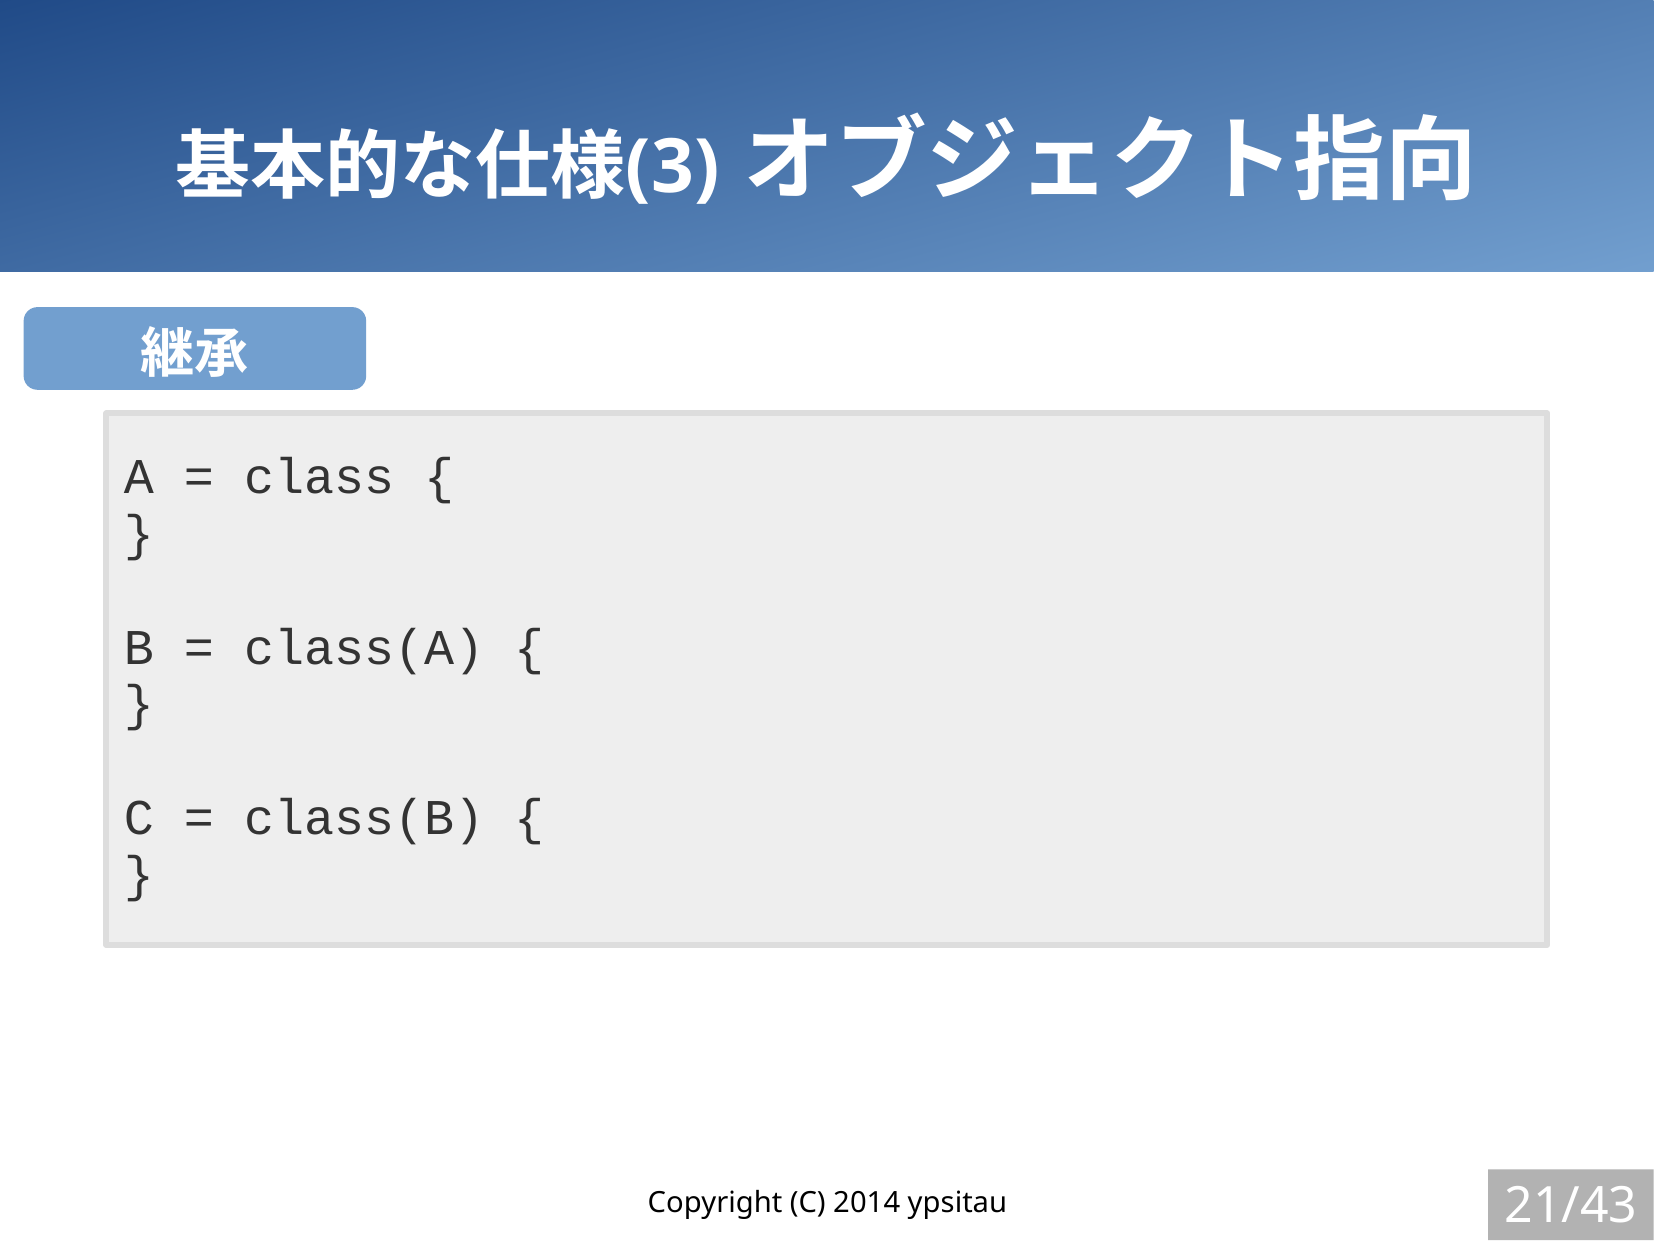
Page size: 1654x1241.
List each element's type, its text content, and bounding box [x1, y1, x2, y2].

text_box A = class { } B = class(A) { } C = class(B) { } [106, 413, 1548, 945]
title 基本的な仕様(3) オブジェクト指向 [82, 49, 1571, 257]
text_box 継承 [23, 307, 367, 390]
